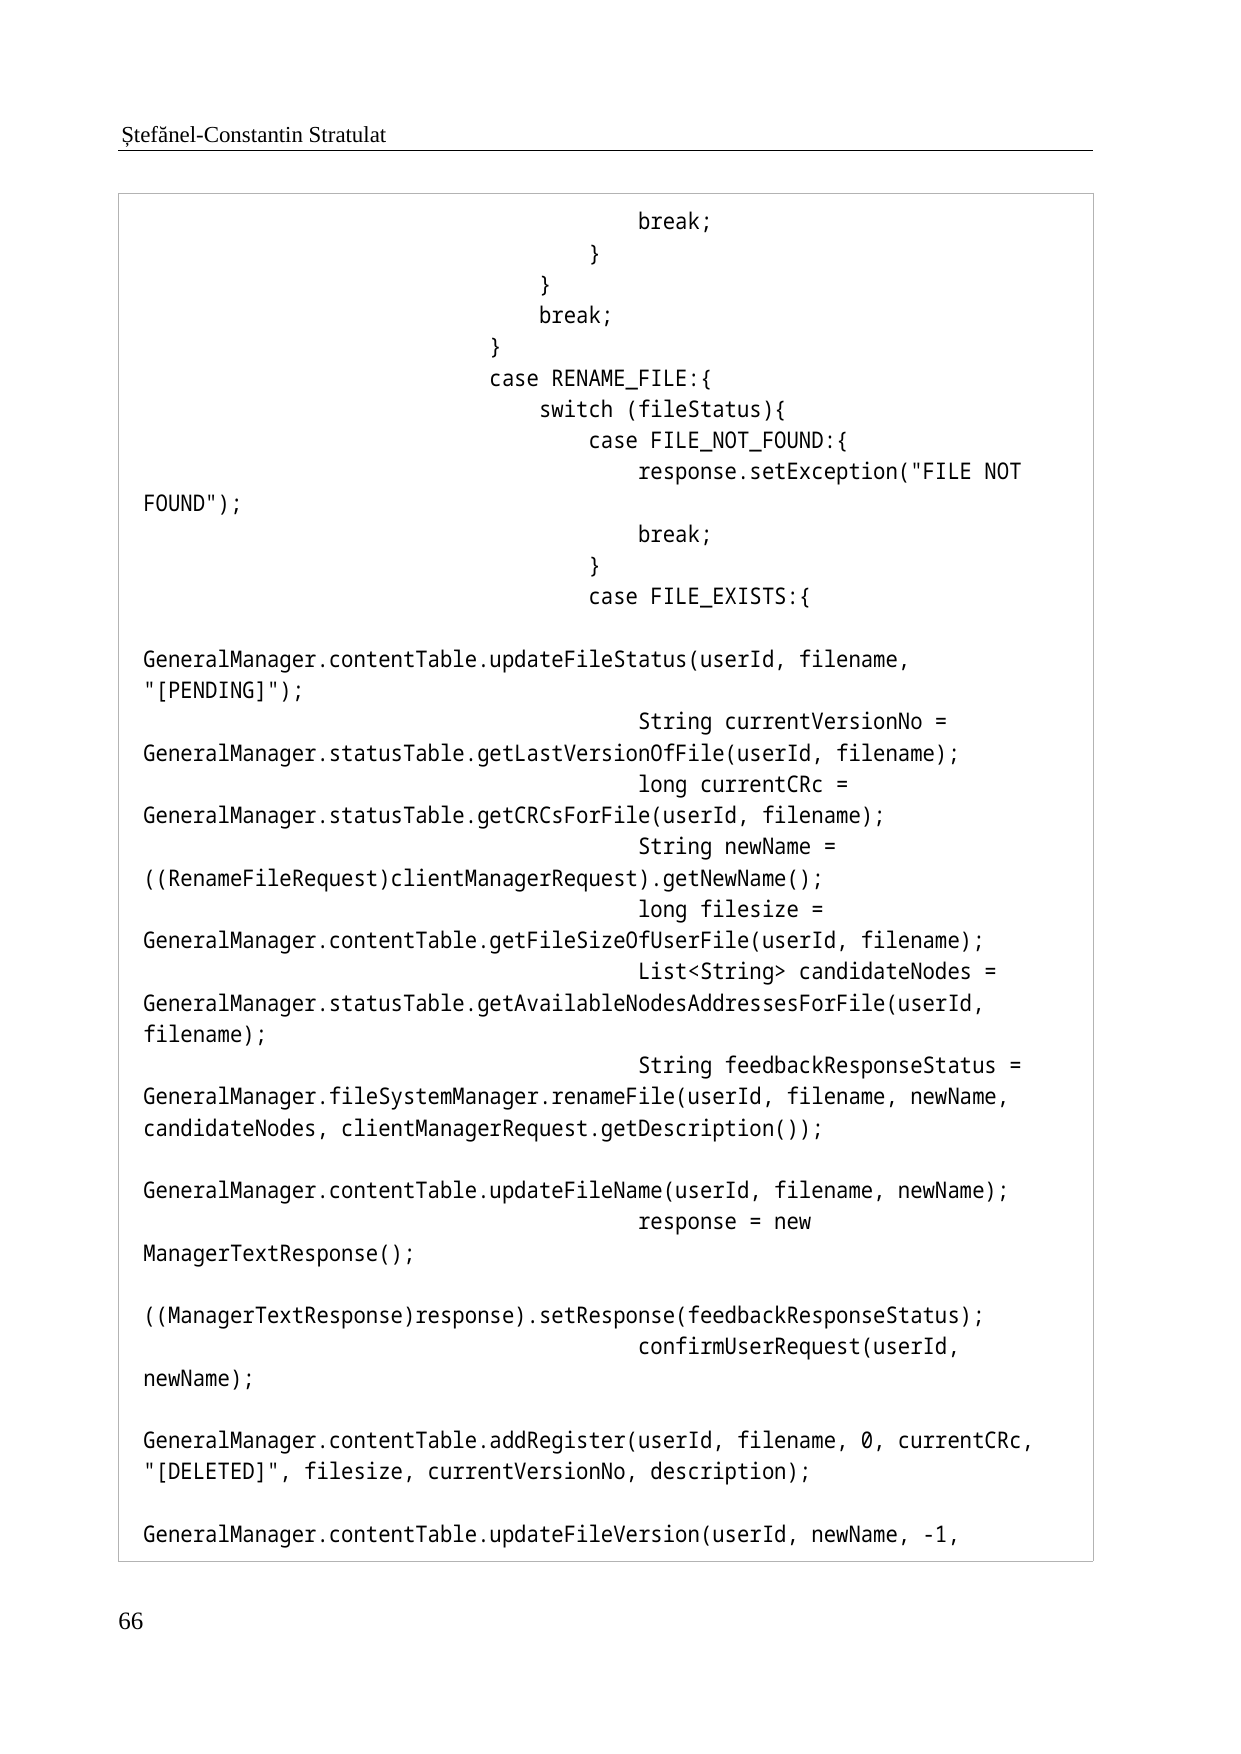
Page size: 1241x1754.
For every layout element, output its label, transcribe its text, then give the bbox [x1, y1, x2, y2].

text response = new ManagerTextResponse(); [119, 1193, 1093, 1255]
text case FILE_EXISTS:{ [119, 568, 1093, 599]
text long filesize = GeneralManager.contentTable.getFileSizeOfUserFile(userId, filename); [119, 880, 1093, 943]
text } [119, 318, 1093, 349]
text String currentVersionNo = GeneralManager.statusTable.getLastVersionOfFile(userId, filename); [119, 693, 1093, 755]
text break; [119, 286, 1093, 318]
text GeneralManager.contentTable.updateFileStatus(userId, filename, "[PENDING]"); [119, 599, 1093, 693]
text GeneralManager.contentTable.updateFileVersion(userId, newName, -1, [119, 1474, 1093, 1561]
text long currentCRc = GeneralManager.statusTable.getCRCsForFile(userId, filename); [119, 755, 1093, 818]
text case RENAME_FILE:{ [119, 349, 1093, 380]
text case FILE_NOT_FOUND:{ [119, 411, 1093, 443]
text List<String> candidateNodes = GeneralManager.statusTable.getAvailableNodesAddressesForFile(userId, filename); [119, 943, 1093, 1036]
text ((ManagerTextResponse)response).setResponse(feedbackResponseStatus); [119, 1255, 1093, 1318]
text } [119, 224, 1093, 255]
text confirmUserRequest(userId, newName); [119, 1318, 1093, 1380]
text response.setException("FILE NOT FOUND"); [119, 443, 1093, 505]
text } [119, 536, 1093, 568]
text GeneralManager.contentTable.updateFileName(userId, filename, newName); [119, 1130, 1093, 1193]
text String newName = ((RenameFileRequest)clientManagerRequest).getNewName(); [119, 818, 1093, 880]
text break; [119, 194, 1093, 224]
text GeneralManager.contentTable.addRegister(userId, filename, 0, currentCRc, "[DELETED]", filesize, currentVersionNo, description); [119, 1380, 1093, 1474]
text } [119, 255, 1093, 286]
text String feedbackResponseStatus = GeneralManager.fileSystemManager.renameFile(userId, filename, newName, candidateNodes, clientManagerRequest.getDescription()); [119, 1036, 1093, 1130]
text break; [119, 505, 1093, 536]
text switch (fileStatus){ [119, 380, 1093, 411]
